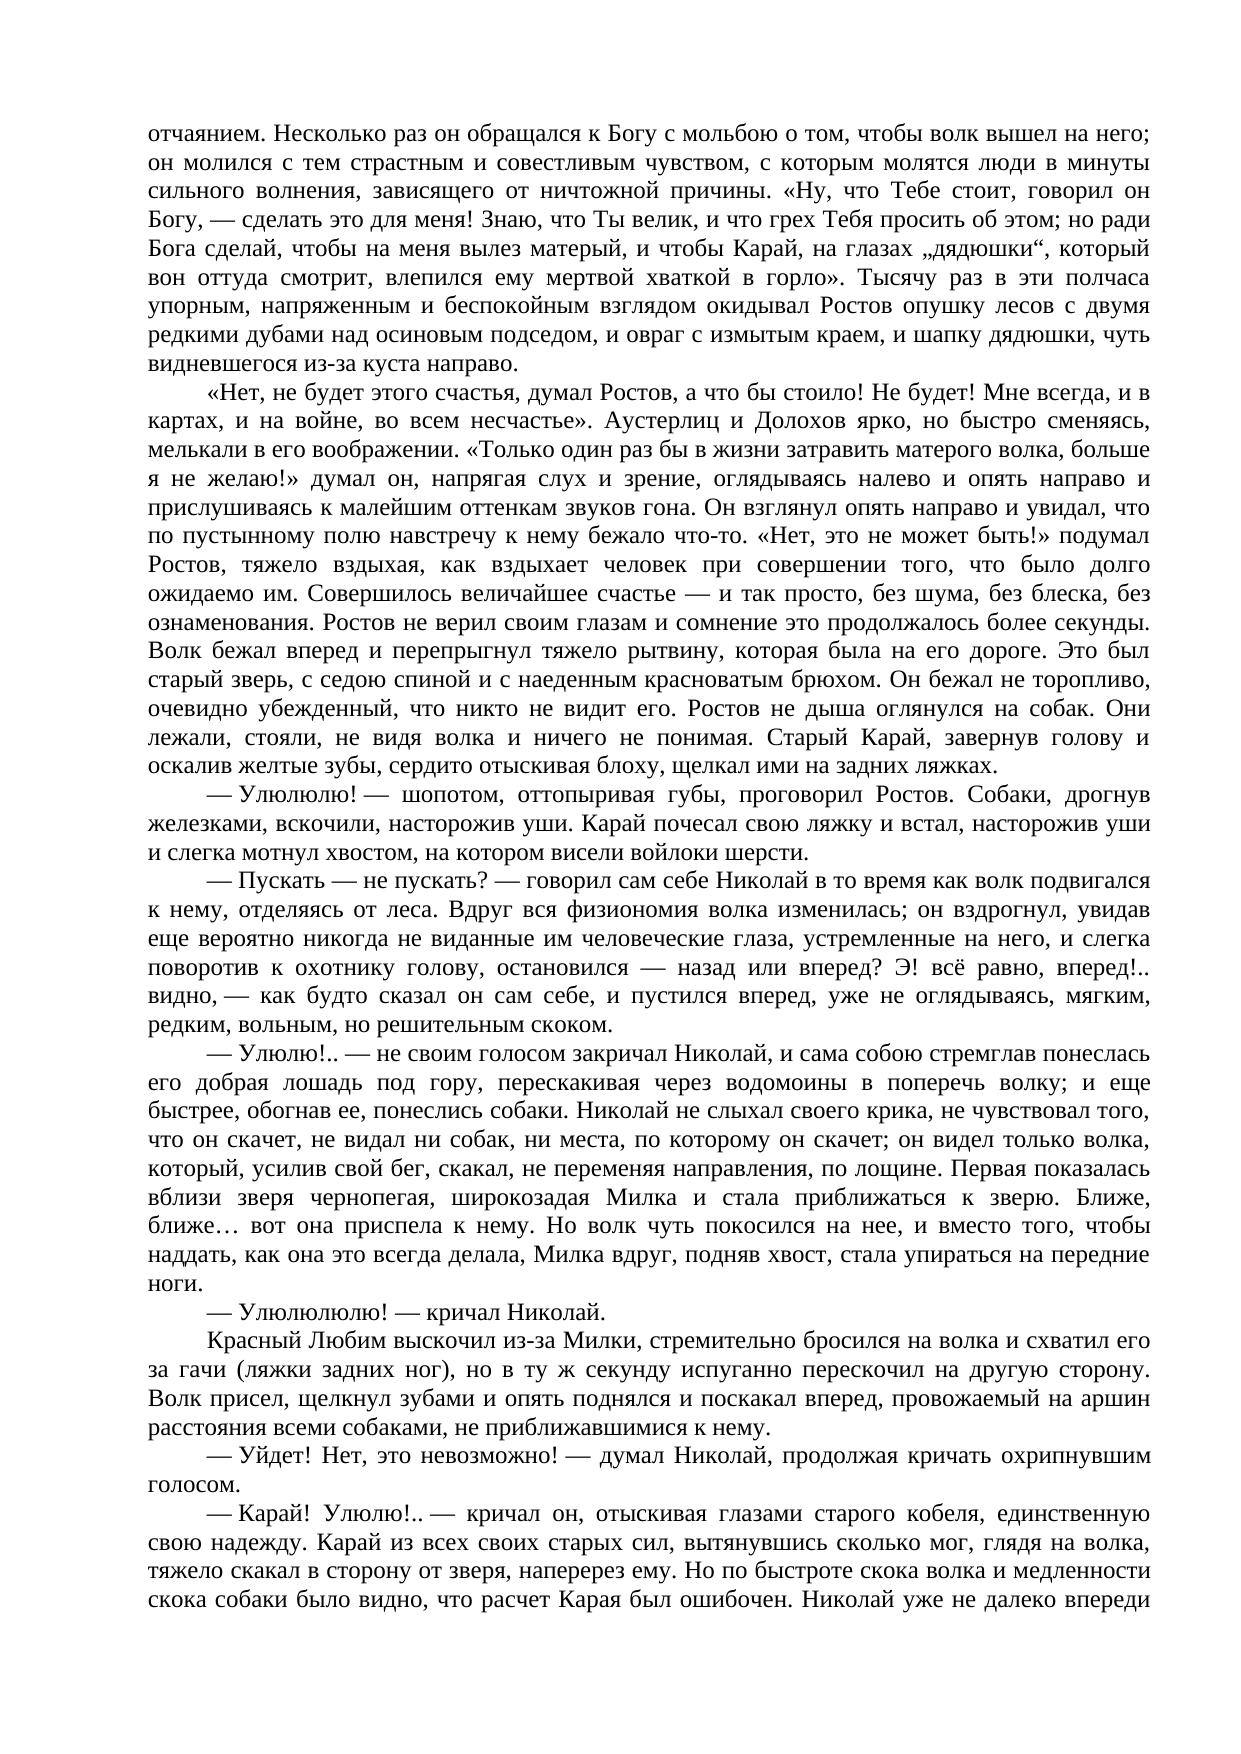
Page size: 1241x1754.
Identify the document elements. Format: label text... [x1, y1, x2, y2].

text — Уйдет! Нет, это невозможно! — думал Николай, продолжая кричать охрипнувшим голосом. [148, 1441, 1152, 1498]
text — Улюлю!.. — не своим голосом закричал Николай, и сама собою стремглав понеслась его добрая лошадь под гору, перескакивая через водомоины в поперечь волку; и еще быстрее, обогнав ее, понеслись собаки. Николай не слыхал своего крика, не чувствовал того, что он скачет, не видал ни собак, ни места, по которому он скачет; он видел только волка, который, усилив свой бег, скакал, не переменяя направления, по лощине. Первая показалась вблизи зверя чернопегая, широкозадая Милка и стала приближаться к зверю. Ближе, ближе… вот она приспела к нему. Но волк чуть покосился на нее, и вместо того, чтобы наддать, как она это всегда делала, Милка вдруг, подняв хвост, стала упираться на передние ноги. [148, 1038, 1152, 1297]
text «Нет, не будет этого счастья, думал Ростов, а что бы стоило! Не будет! Мне всегда, и в картах, и на войне, во всем несчастье». Аустерлиц и Долохов ярко, но быстро сменяясь, мелькали в его воображении. «Только один раз бы в жизни затравить матерого волка, больше я не желаю!» думал он, напрягая слух и зрение, оглядываясь налево и опять направо и прислушиваясь к малейшим оттенкам звуков гона. Он взглянул опять направо и увидал, что по пустынному полю навстречу к нему бежало что-то. «Нет, это не может быть!» подумал Ростов, тяжело вздыхая, как вздыхает человек при совершении того, что было долго ожидаемо им. Совершилось величайшее счастье — и так просто, без шума, без блеска, без ознаменования. Ростов не верил своим глазам и сомнение это продолжалось более секунды. Волк бежал вперед и перепрыгнул тяжело рытвину, которая была на его дороге. Это был старый зверь, с седою спиной и с наеденным красноватым брюхом. Он бежал не торопливо, очевидно убежденный, что никто не видит его. Ростов не дыша оглянулся на собак. Они лежали, стояли, не видя волка и ничего не понимая. Старый Карай, завернув голову и оскалив желтые зубы, сердито отыскивая блоху, щелкал ими на задних ляжках. [148, 377, 1152, 779]
text — Карай! Улюлю!.. — кричал он, отыскивая глазами старого кобеля, единственную свою надежду. Карай из всех своих старых сил, вытянувшись сколько мог, глядя на волка, тяжело скакал в сторону от зверя, наперерез ему. Но по быстроте скока волка и медленности скока собаки было видно, что расчет Карая был ошибочен. Николай уже не далеко впереди [148, 1498, 1152, 1613]
text Красный Любим выскочил из-за Милки, стремительно бросился на волка и схватил его за гачи (ляжки задних ног), но в ту ж секунду испуганно перескочил на другую сторону. Волк присел, щелкнул зубами и опять поднялся и поскакал вперед, провожаемый на аршин расстояния всеми собаками, не приближавшимися к нему. [148, 1326, 1152, 1441]
text — Улюлюлю! — шопотом, оттопыривая губы, проговорил Ростов. Собаки, дрогнув железками, вскочили, насторожив уши. Карай почесал свою ляжку и встал, насторожив уши и слегка мотнул хвостом, на котором висели войлоки шерсти. [148, 779, 1152, 866]
text отчаянием. Несколько раз он обращался к Богу с мольбою о том, чтобы волк вышел на него; он молился с тем страстным и совестливым чувством, с которым молятся люди в минуты сильного волнения, зависящего от ничтожной причины. «Ну, что Тебе стоит, говорил он Богу, — сделать это для меня! Знаю, что Ты велик, и что грех Тебя просить об этом; но ради Бога сделай, чтобы на меня вылез матерый, и чтобы Карай, на глазах „дядюшки“, который вон оттуда смотрит, влепился ему мертвой хваткой в горло». Тысячу раз в эти полчаса упорным, напряженным и беспокойным взглядом окидывал Ростов опушку лесов с двумя редкими дубами над осиновым подседом, и овраг с измытым краем, и шапку дядюшки, чуть видневшегося из-за куста направо. [148, 118, 1152, 377]
text — Пускать — не пускать? — говорил сам себе Николай в то время как волк подвигался к нему, отделяясь от леса. Вдруг вся физиономия волка изменилась; он вздрогнул, увидав еще вероятно никогда не виданные им человеческие глаза, устремленные на него, и слегка поворотив к охотнику голову, остановился — назад или вперед? Э! всё равно, вперед!.. видно, — как будто сказал он сам себе, и пустился вперед, уже не оглядываясь, мягким, редким, вольным, но решительным скоком. [148, 866, 1152, 1038]
text — Улюлюлюлю! — кричал Николай. [148, 1297, 1152, 1326]
